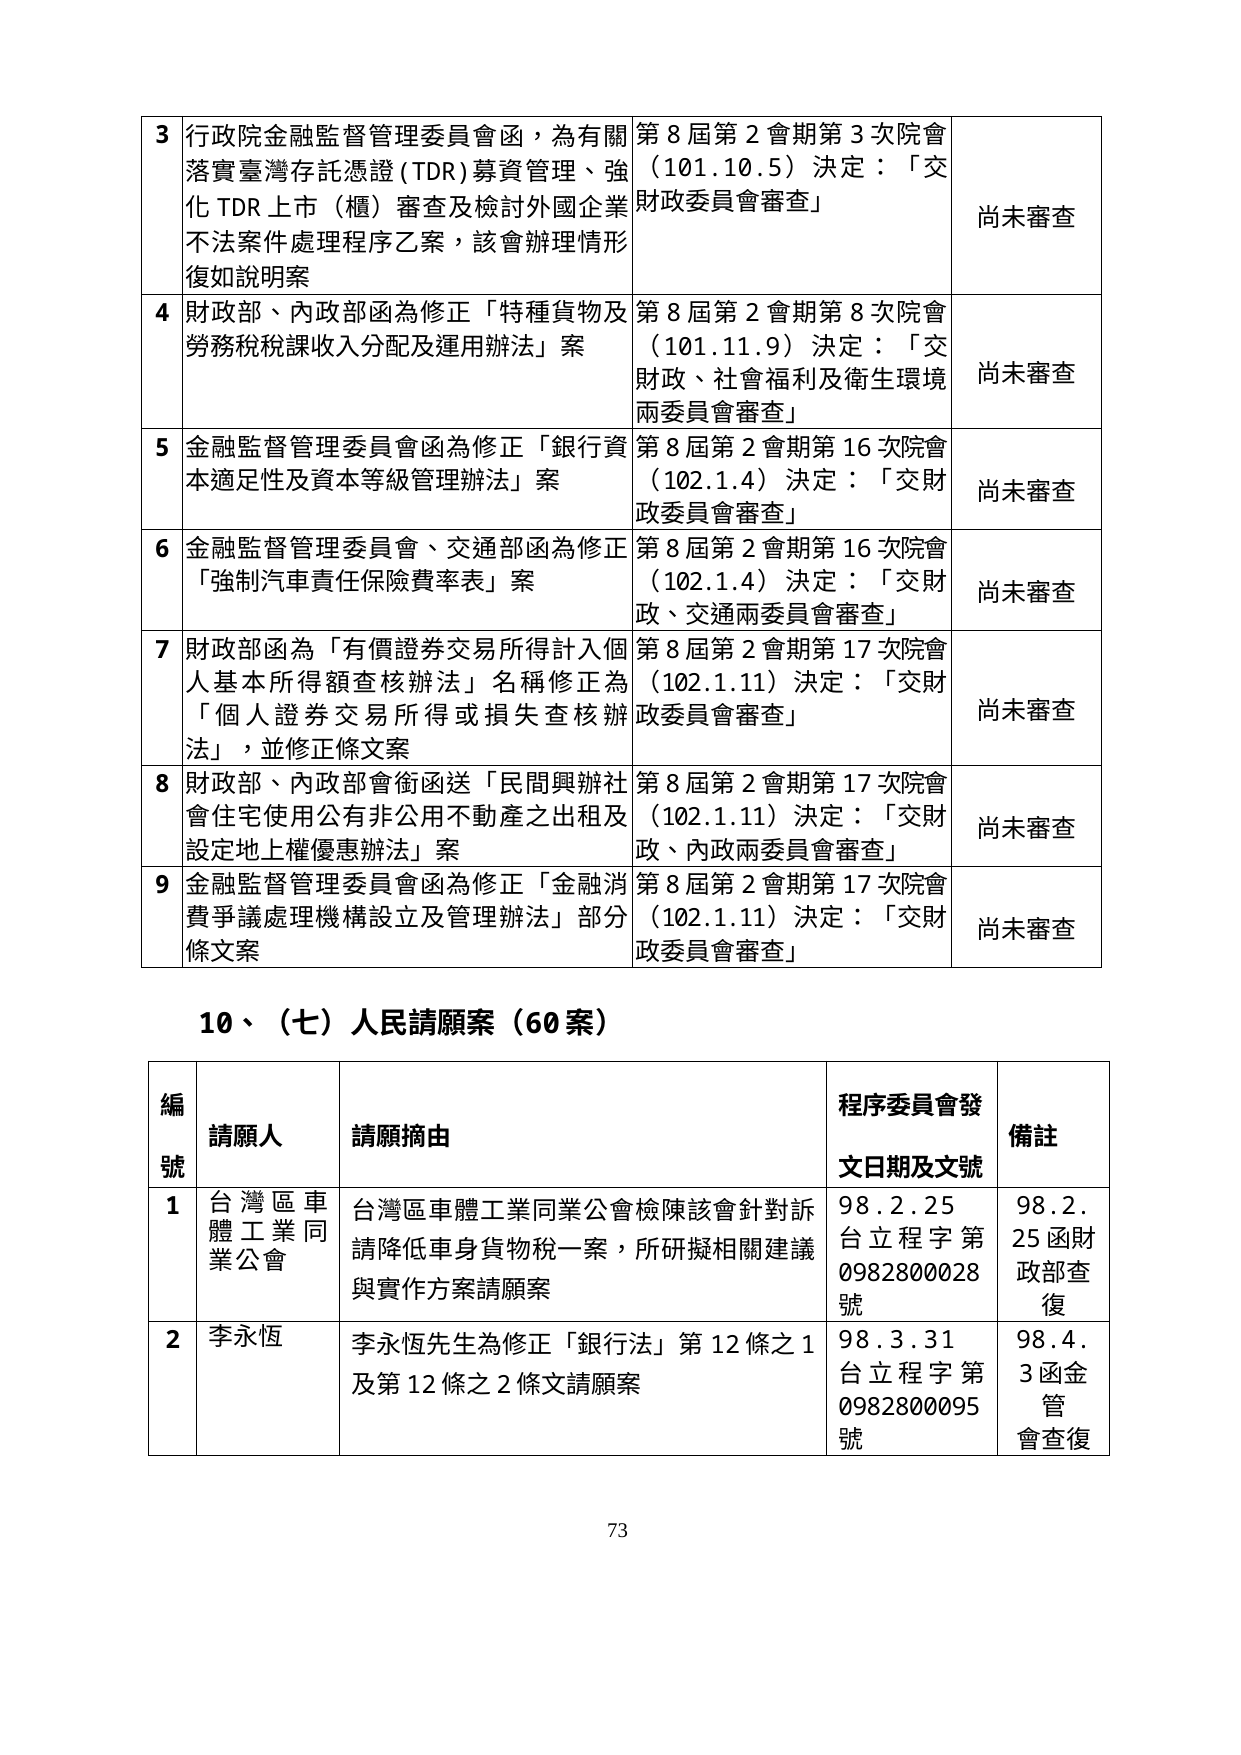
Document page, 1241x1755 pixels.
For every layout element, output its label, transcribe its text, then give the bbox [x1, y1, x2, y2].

table_cell 4 [142, 295, 182, 428]
table_cell 尚未審查 [952, 429, 1101, 529]
table_cell 98.3.31 台立程字第0982800095號 [827, 1322, 997, 1455]
table_cell 尚未審查 [952, 295, 1101, 428]
table_cell 尚未審查 [952, 631, 1101, 765]
table_header 程序委員會發文日期及文號 [827, 1062, 997, 1187]
table_cell 財政部函為「有價證券交易所得計入個人基本所得額查核辦法」名稱修正為「個人證券交易所得或損失查核辦法」，並修正條文案 [183, 631, 632, 765]
table_cell 5 [142, 429, 182, 529]
table_cell 台灣區車體工業同業公會 [197, 1188, 339, 1321]
table_cell 第8屆第2會期第17次院會（102.1.11）決定：「交財政、內政兩委員會審查」 [633, 766, 951, 866]
table_header 備註 [998, 1062, 1109, 1187]
table_cell 3 [142, 117, 182, 294]
table_cell 李永恆先生為修正「銀行法」第12條之1及第12條之2條文請願案 [340, 1322, 826, 1455]
table_cell 第8屆第2會期第3次院會（101.10.5）決定：「交財政委員會審查」 [633, 117, 951, 294]
table_cell 李永恆 [197, 1322, 339, 1455]
table_cell 金融監督管理委員會函為修正「銀行資本適足性及資本等級管理辦法」案 [183, 429, 632, 529]
table_cell 第8屆第2會期第17次院會（102.1.11）決定：「交財政委員會審查」 [633, 631, 951, 765]
table_cell 財政部、內政部會銜函送「民間興辦社會住宅使用公有非公用不動產之出租及設定地上權優惠辦法」案 [183, 766, 632, 866]
table_cell 6 [142, 530, 182, 630]
table_cell 7 [142, 631, 182, 765]
table_cell 金融監督管理委員會函為修正「金融消費爭議處理機構設立及管理辦法」部分條文案 [183, 867, 632, 967]
table_header 編號 [149, 1062, 196, 1187]
table_cell 9 [142, 867, 182, 967]
table_cell 財政部、內政部函為修正「特種貨物及勞務稅稅課收入分配及運用辦法」案 [183, 295, 632, 428]
table_cell 行政院金融監督管理委員會函，為有關落實臺灣存託憑證(TDR)募資管理、強化TDR上市（櫃）審查及檢討外國企業不法案件處理程序乙案，該會辦理情形復如說明案 [183, 117, 632, 294]
table_cell 2 [149, 1322, 196, 1455]
table_cell 尚未審查 [952, 117, 1101, 294]
table_cell 尚未審查 [952, 867, 1101, 967]
table_cell 98.4.3函金管 會查復 [998, 1322, 1109, 1455]
table_cell 1 [149, 1188, 196, 1321]
table_cell 第8屆第2會期第8次院會（101.11.9）決定：「交財政、社會福利及衛生環境兩委員會審查」 [633, 295, 951, 428]
table_cell 尚未審查 [952, 766, 1101, 866]
subtitle （七）人民請願案（60案） [198, 992, 1131, 1044]
table_cell 台灣區車體工業同業公會檢陳該會針對訴請降低車身貨物稅一案，所研擬相關建議與實作方案請願案 [340, 1188, 826, 1321]
table_cell 尚未審查 [952, 530, 1101, 630]
table_cell 第8屆第2會期第16次院會（102.1.4）決定：「交財政委員會審查」 [633, 429, 951, 529]
table_cell 8 [142, 766, 182, 866]
table_cell 第8屆第2會期第16次院會（102.1.4）決定：「交財政、交通兩委員會審查」 [633, 530, 951, 630]
table_cell 98.2.25函財政部查復 [998, 1188, 1109, 1321]
table_header 請願摘由 [340, 1062, 826, 1187]
table_header 請願人 [197, 1062, 339, 1187]
table_cell 98.2.25 台立程字第0982800028號 [827, 1188, 997, 1321]
table_cell 金融監督管理委員會、交通部函為修正「強制汽車責任保險費率表」案 [183, 530, 632, 630]
table_cell 第8屆第2會期第17次院會（102.1.11）決定：「交財政委員會審查」 [633, 867, 951, 967]
